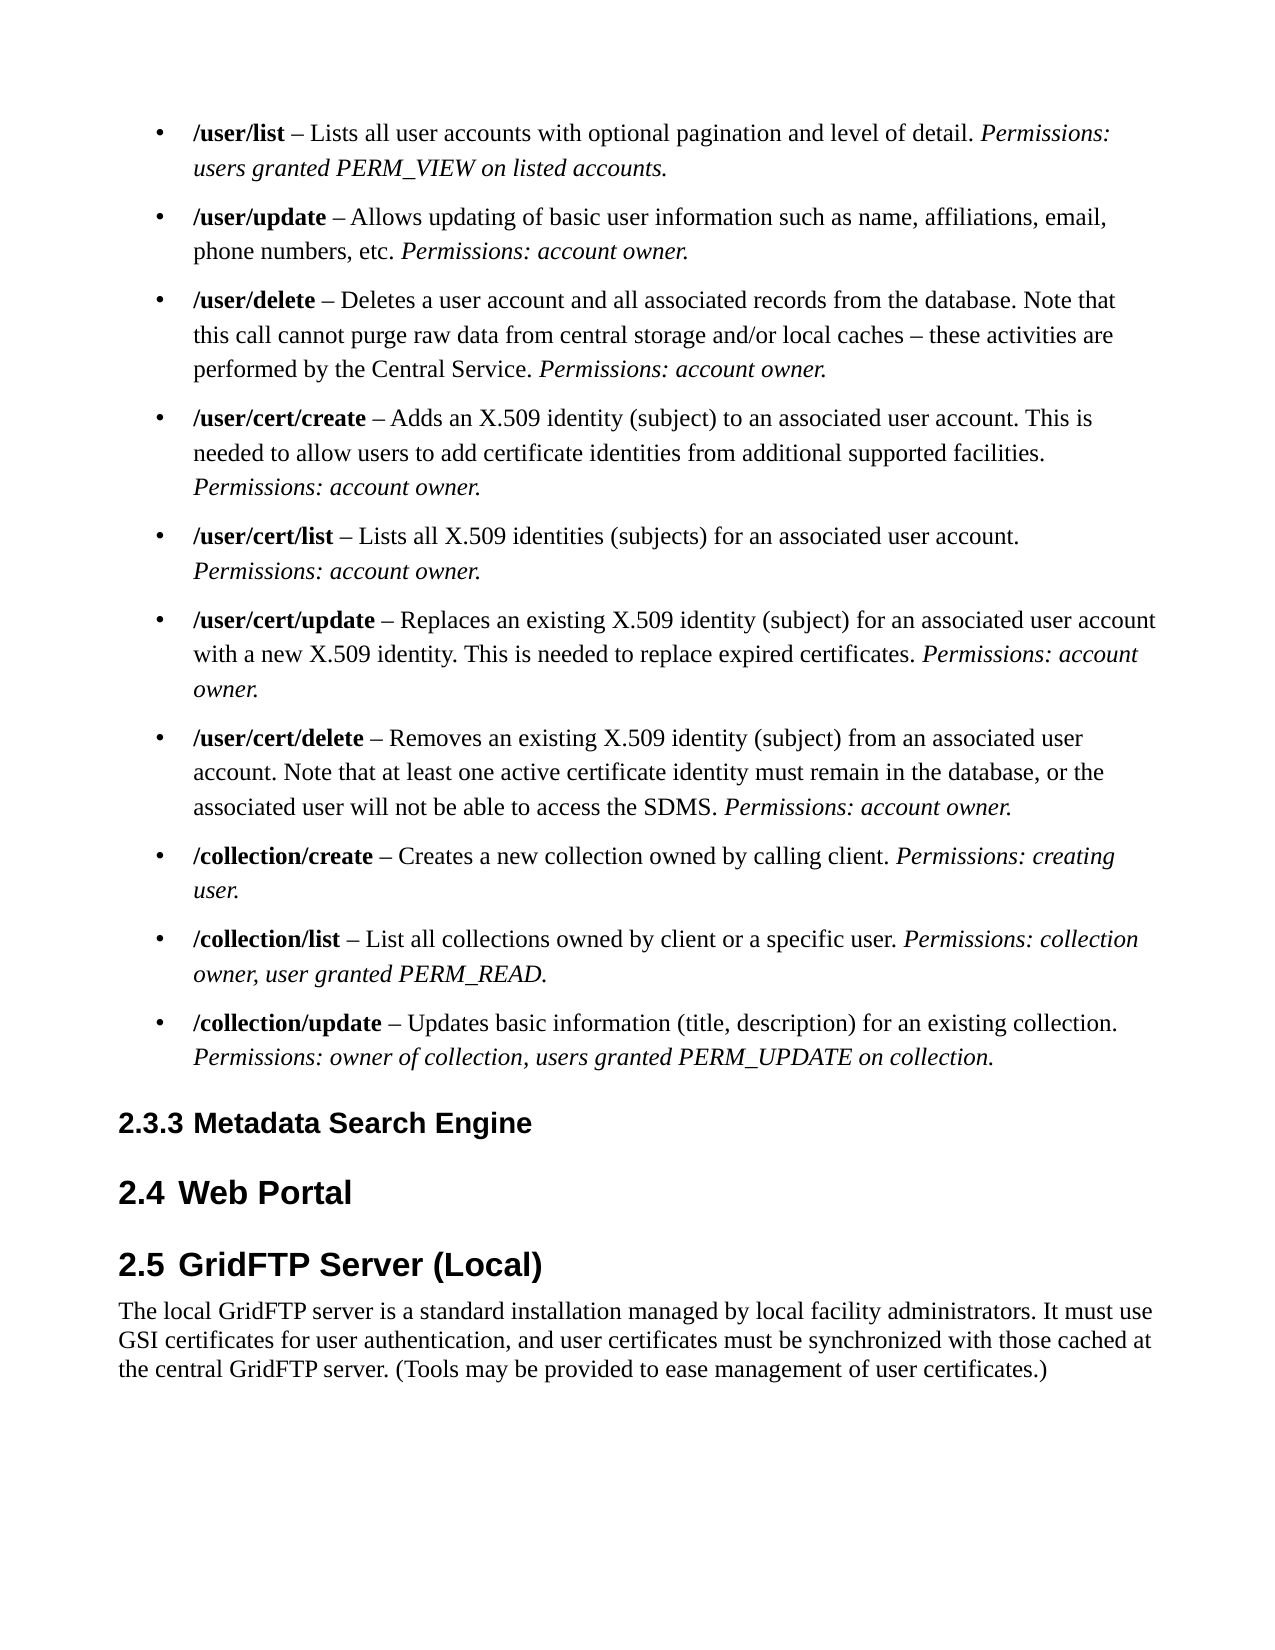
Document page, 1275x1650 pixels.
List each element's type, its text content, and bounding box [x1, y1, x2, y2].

list /user/cert/delete – Removes an existing X.509 identity (subject) from an associated user account. Note that at least one active certificate identity must remain in the database, or the associated user will not be able to access the SDMS. Permissions: account owner. [156, 723, 1157, 821]
list /user/cert/create – Adds an X.509 identity (subject) to an associated user account. This is needed to allow users to add certificate identities from additional supported facilities. Permissions: account owner. [156, 403, 1157, 501]
list /user/list – Lists all user accounts with optional pagination and level of detail. Permissions: users granted PERM_VIEW on listed accounts. [156, 118, 1157, 181]
subtitle Web Portal [118, 1173, 1157, 1212]
list /user/delete – Deletes a user account and all associated records from the database. Note that this call cannot purge raw data from central storage and/or local caches – these activities are performed by the Central Service. Permissions: account owner. [156, 285, 1157, 383]
list /user/cert/update – Replaces an existing X.509 identity (subject) for an associated user account with a new X.509 identity. This is needed to replace expired certificates. Permissions: account owner. [156, 605, 1157, 702]
list /collection/list – List all collections owned by client or a specific user. Permissions: collection owner, user granted PERM_READ. [156, 924, 1157, 988]
list /user/update – Allows updating of basic user information such as name, affiliations, email, phone numbers, etc. Permissions: account owner. [156, 202, 1157, 265]
list /collection/update – Updates basic information (title, description) for an existing collection. Permissions: owner of collection, users granted PERM_UPDATE on collection. [156, 1008, 1157, 1071]
subtitle Metadata Search Engine [118, 1106, 1157, 1140]
text The local GridFTP server is a standard installation managed by local facility administrators. It must use GSI certificates for user authentication, and user certificates must be synchronized with those cached at the central GridFTP server. (Tools may be provided to ease management of user certificates.) [118, 1296, 1157, 1382]
list /collection/create – Creates a new collection owned by calling client. Permissions: creating user. [156, 841, 1157, 904]
list /user/cert/list – Lists all X.509 identities (subjects) for an associated user account. Permissions: account owner. [156, 521, 1157, 584]
subtitle GridFTP Server (Local) [118, 1245, 1157, 1284]
